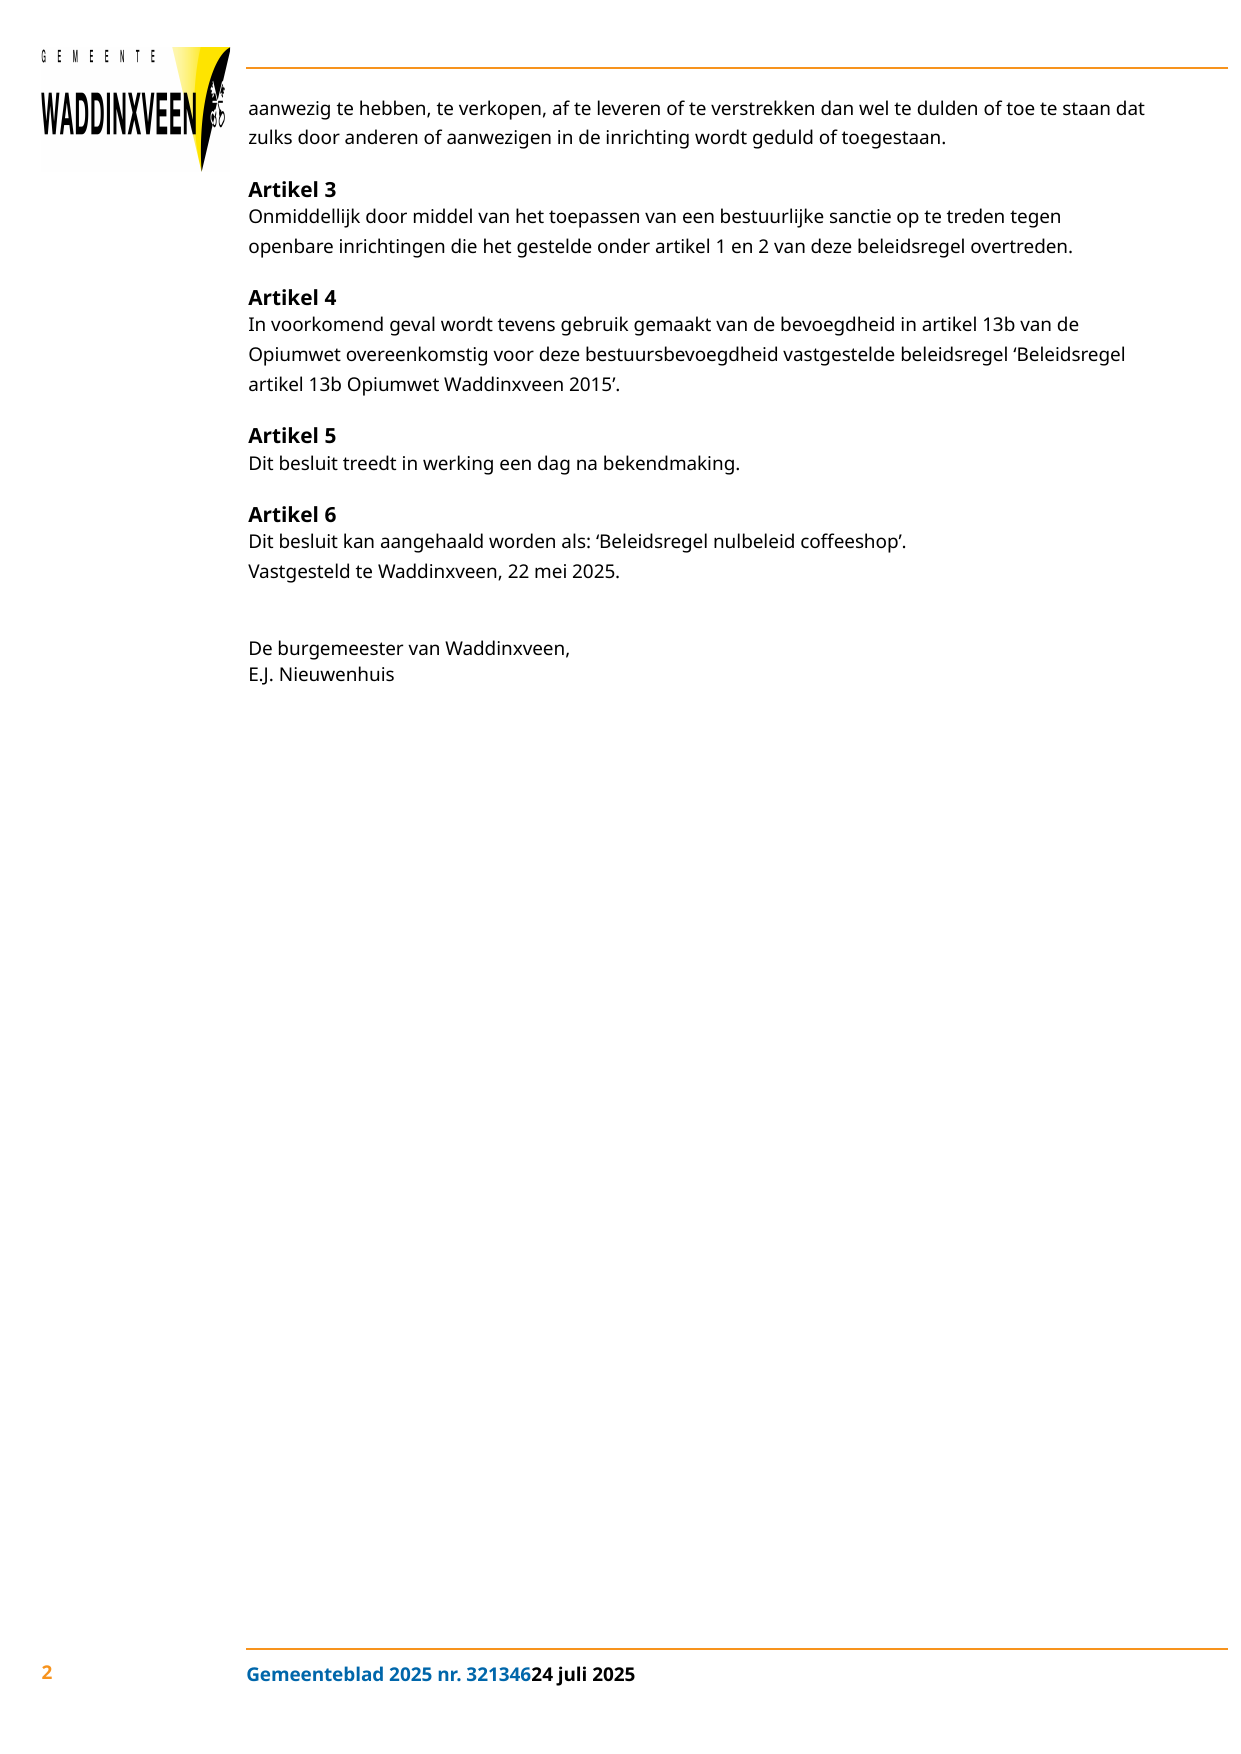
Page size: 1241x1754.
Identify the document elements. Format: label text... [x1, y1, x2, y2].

text aanwezig te hebben, te verkopen, af te leveren of te verstrekken dan wel te dulden of toe te staan dat zulks door anderen of aanwezigen in de inrichting wordt geduld of toegestaan. [248, 95, 1152, 150]
text Artikel 4 [248, 283, 1152, 312]
text Vastgesteld te Waddinxveen, 22 mei 2025. [248, 558, 1152, 584]
text Artikel 6 [248, 500, 1152, 528]
text Onmiddellijk door middel van het toepassen van een bestuurlijke sanctie op te treden tegen openbare inrichtingen die het gestelde onder artikel 1 en 2 van deze beleidsregel overtreden. [248, 203, 1152, 258]
text Dit besluit treedt in werking een dag na bekendmaking. [248, 450, 1152, 475]
picture [41, 47, 231, 172]
text Dit besluit kan aangehaald worden als: ‘Beleidsregel nulbeleid coffeeshop’. [248, 528, 1152, 554]
text Artikel 3 [248, 175, 1152, 203]
text De burgemeester van Waddinxveen, [248, 635, 1152, 661]
text E.J. Nieuwenhuis [248, 661, 1152, 687]
text Artikel 5 [248, 421, 1152, 450]
text In voorkomend geval wordt tevens gebruik gemaakt van de bevoegdheid in artikel 13b van de Opiumwet overeenkomstig voor deze bestuursbevoegdheid vastgestelde beleidsregel ‘Beleidsregel artikel 13b Opiumwet Waddinxveen 2015’. [248, 312, 1152, 397]
